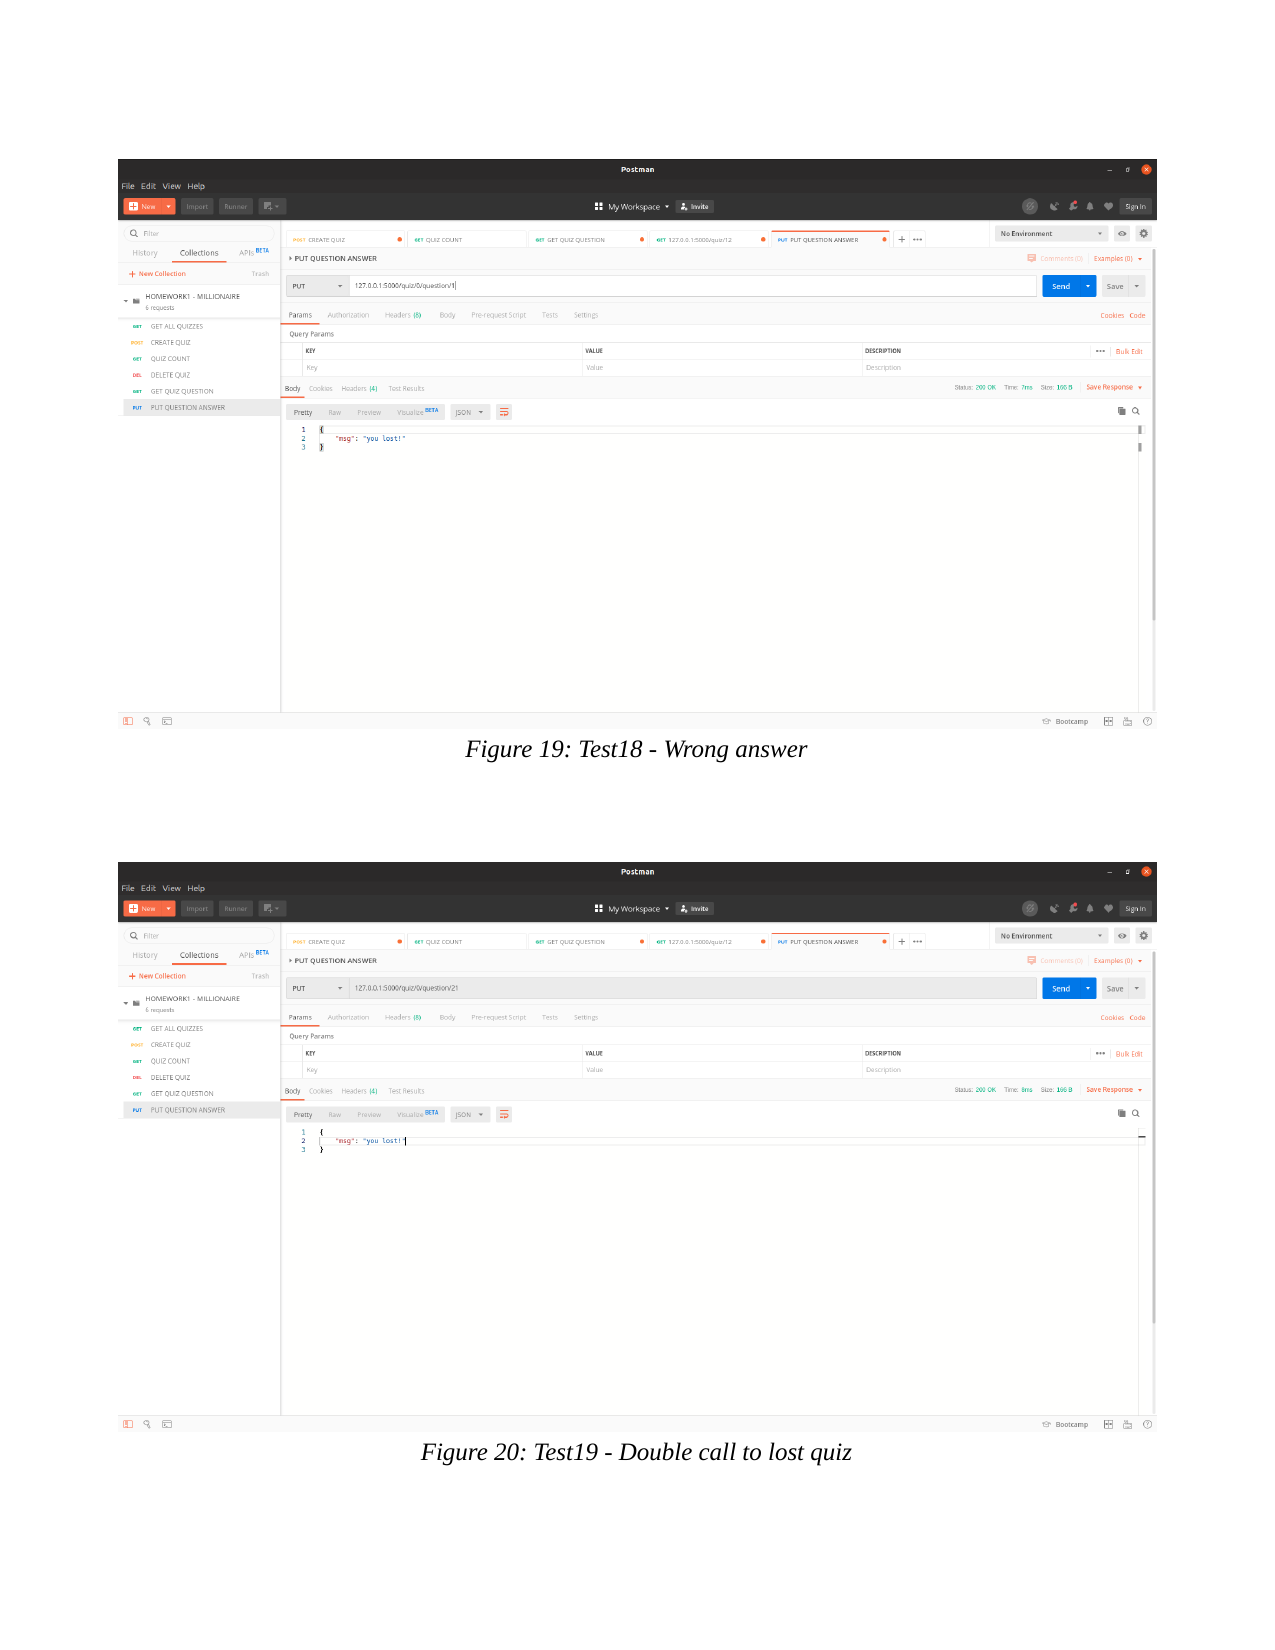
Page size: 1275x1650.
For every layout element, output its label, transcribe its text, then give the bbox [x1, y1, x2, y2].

picture [118, 862, 1157, 1432]
picture [118, 159, 1157, 729]
text Figure 20: Test19 - Double call to lost quiz [118, 1432, 1157, 1466]
text Figure 19: Test18 - Wrong answer [118, 729, 1157, 763]
